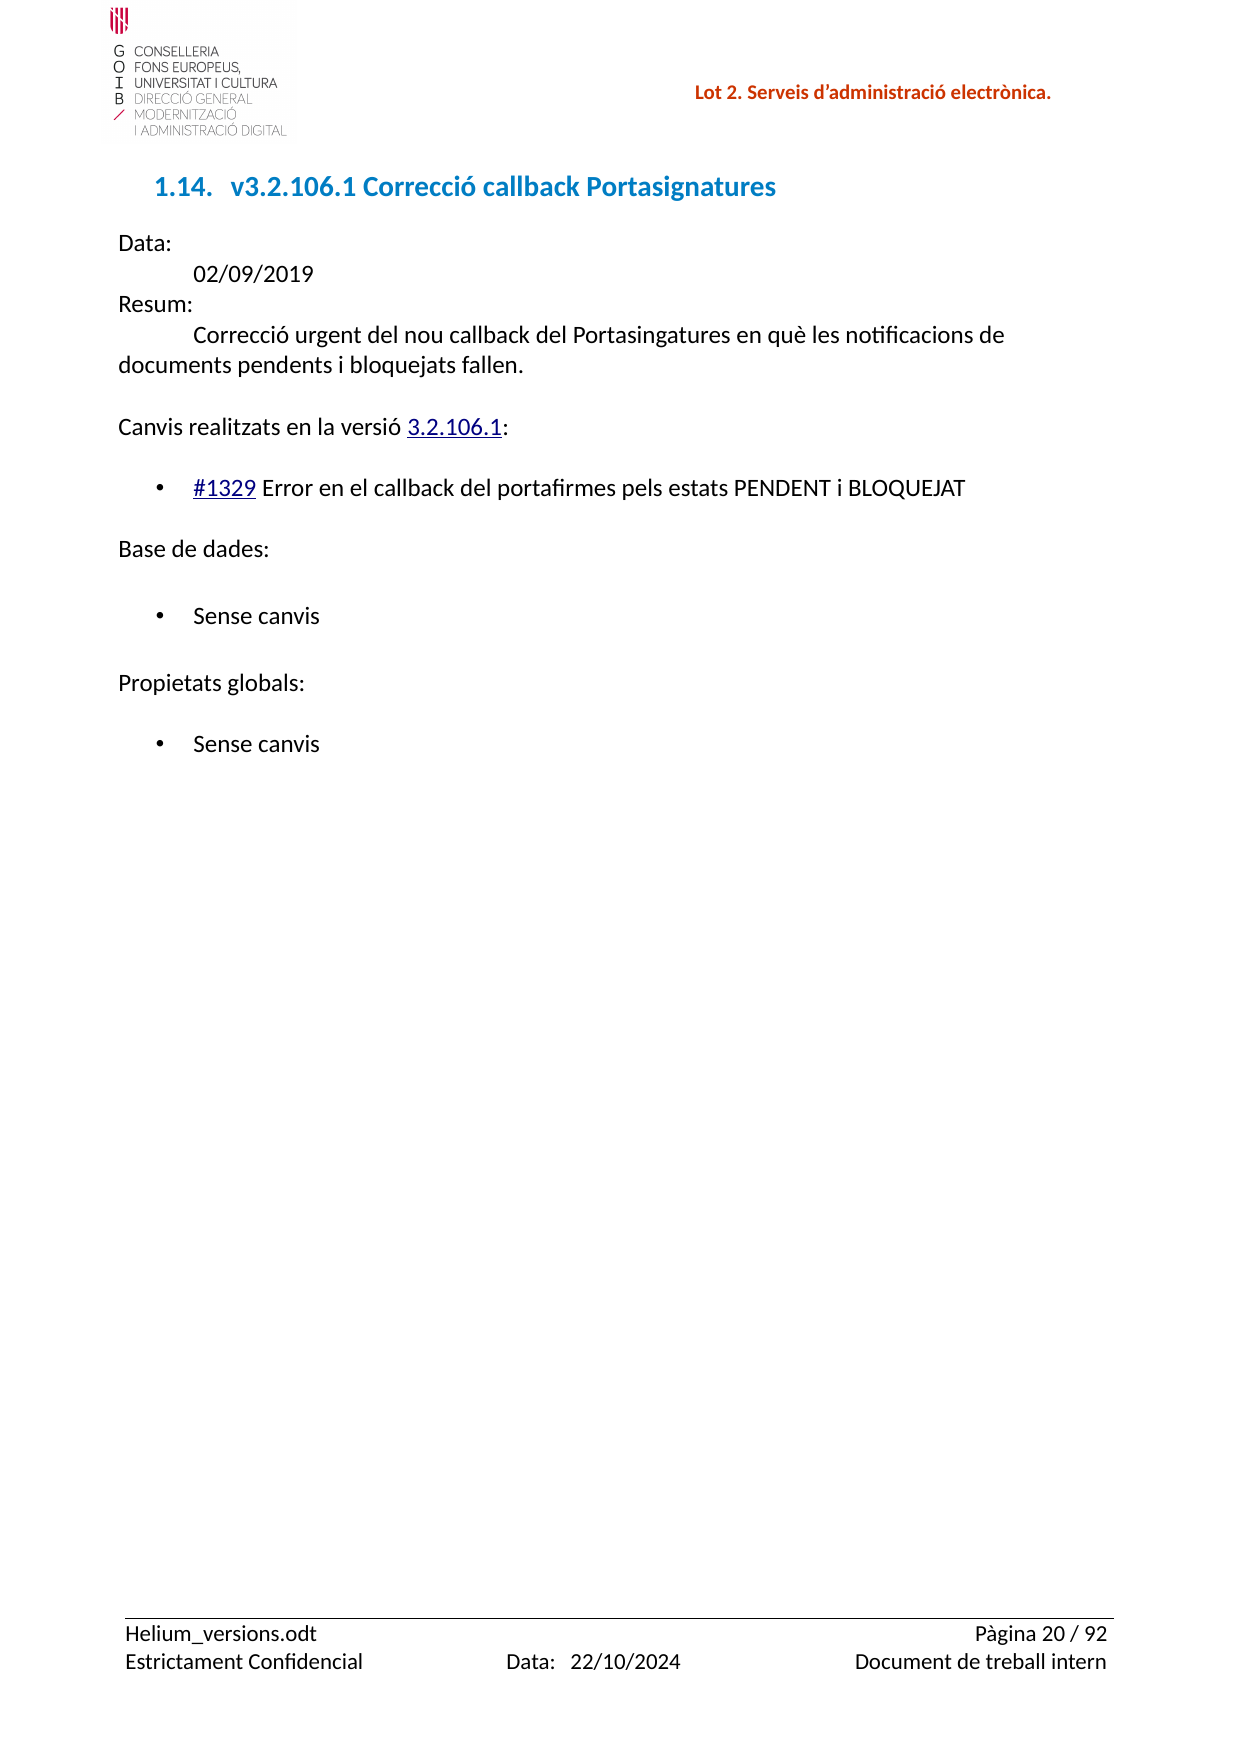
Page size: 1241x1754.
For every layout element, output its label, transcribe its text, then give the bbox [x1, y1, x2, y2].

picture [100, 0, 297, 144]
text Propietats globals: [118, 667, 1122, 697]
list #1329 Error en el callback del portafirmes pels estats PENDENT i BLOQUEJAT [156, 472, 1122, 502]
text Correcció urgent del nou callback del Portasingatures en què les notificacions de documents pendents i bloquejats fallen. [118, 319, 1122, 380]
subtitle v3.2.106.1 Correcció callback Portasignatures [153, 168, 1122, 204]
text 02/09/2019 [118, 258, 1122, 289]
text Data: [118, 228, 1122, 258]
list Sense canvis [156, 728, 1122, 758]
text Resum: [118, 289, 1122, 319]
text Canvis realitzats en la versió 3.2.106.1: [118, 411, 1122, 441]
list Sense canvis [156, 600, 1122, 630]
text Base de dades: [118, 533, 1122, 563]
